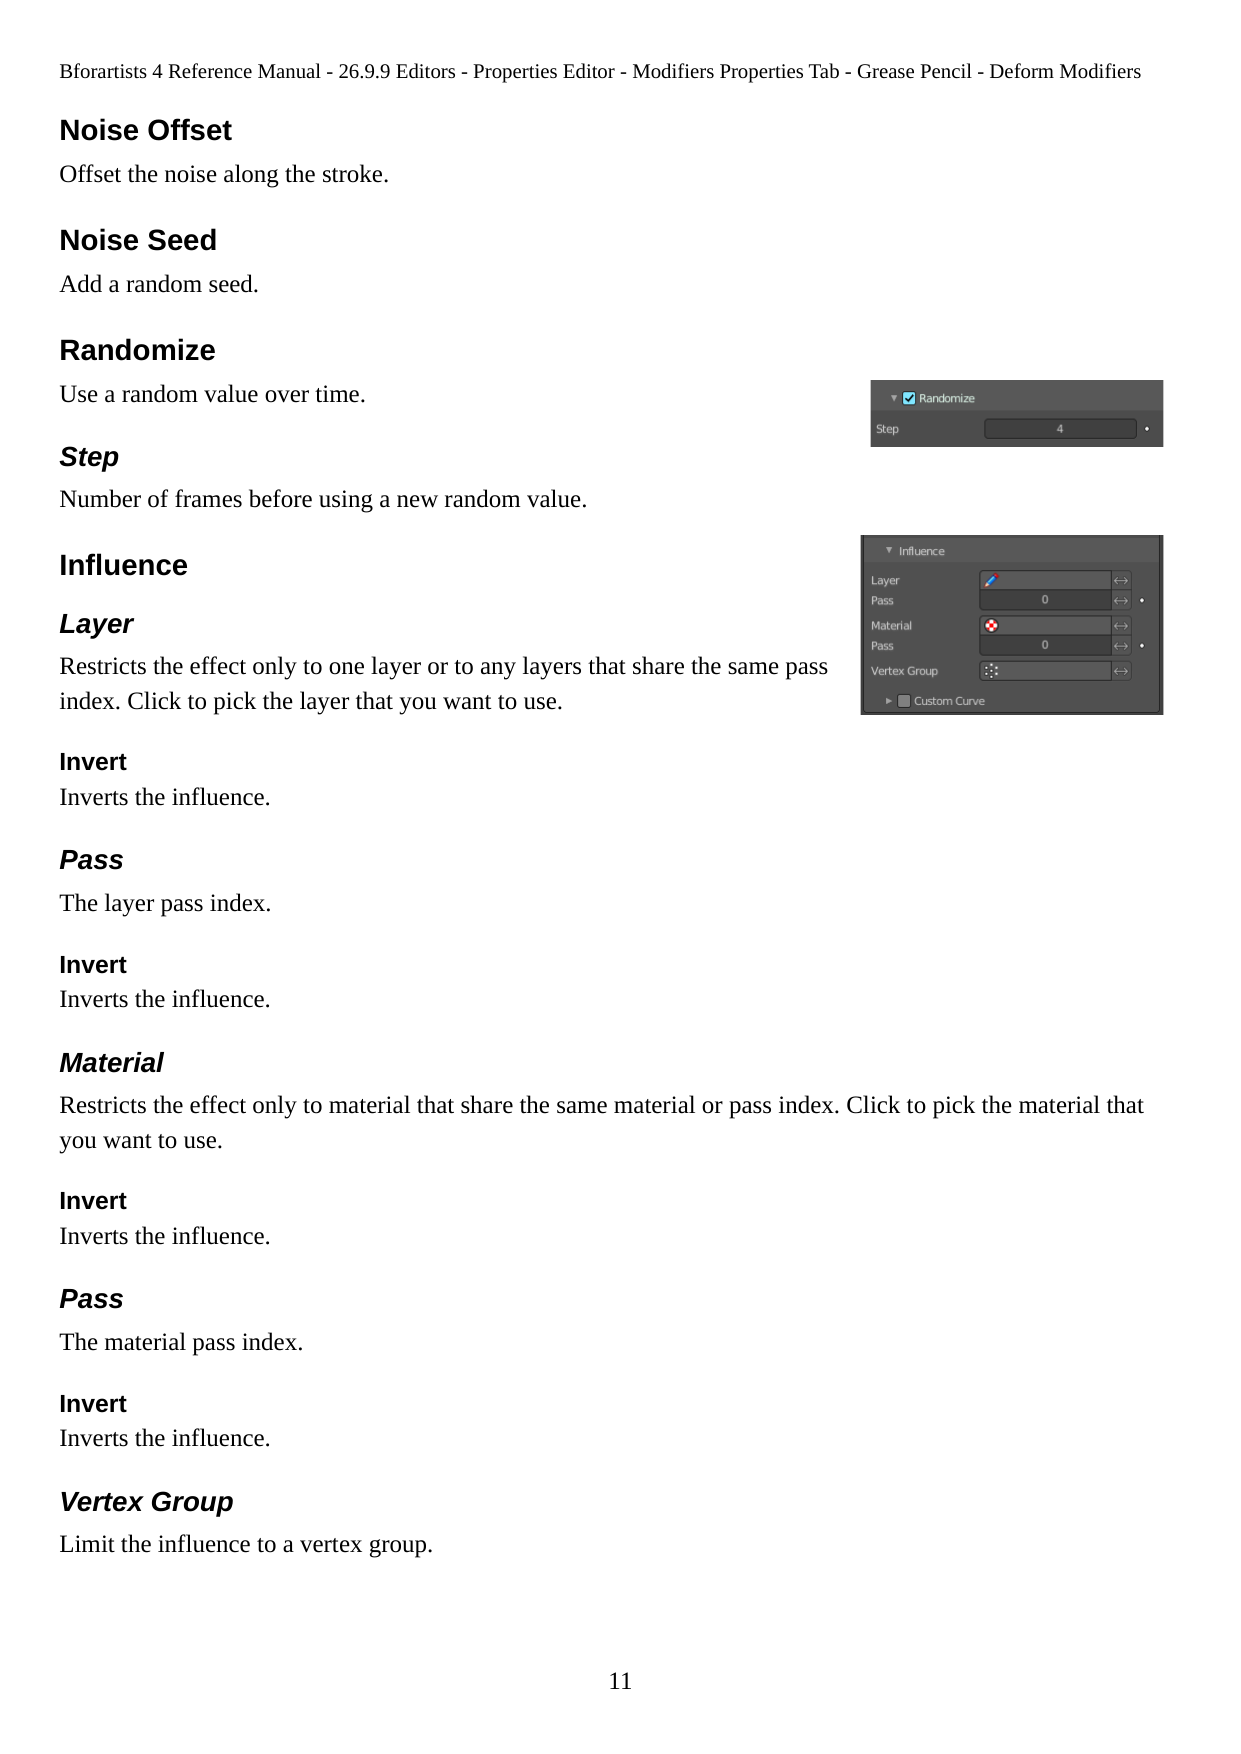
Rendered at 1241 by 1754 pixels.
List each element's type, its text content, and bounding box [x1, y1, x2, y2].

subtitle Vertex Group [59, 1485, 1181, 1517]
text Use a random value over time. [59, 379, 1181, 407]
subtitle [1164, 607, 1181, 639]
text Inverts the influence. [59, 1221, 1181, 1250]
text Restricts the effect only to one layer or to any layers that share the same pass index. Click to pick the layer that you want to use. [59, 651, 860, 714]
subtitle Material [59, 1046, 1181, 1078]
subtitle Layer [59, 607, 860, 639]
subtitle Invert [59, 747, 1181, 776]
subtitle Randomize [59, 332, 1181, 366]
text Inverts the influence. [59, 1423, 1181, 1452]
text Inverts the influence. [59, 782, 1181, 811]
subtitle Noise Seed [59, 222, 1181, 256]
picture [860, 535, 1164, 715]
subtitle Pass [59, 1283, 1181, 1315]
text Limit the influence to a vertex group. [59, 1529, 1181, 1558]
picture [870, 380, 1164, 447]
text Number of frames before using a new random value. [59, 484, 1181, 513]
subtitle Invert [59, 950, 1181, 978]
text The material pass index. [59, 1327, 1181, 1356]
subtitle Noise Offset [59, 113, 1181, 146]
text Restricts the effect only to material that share the same material or pass index. Click to pick the material that you want to use. [59, 1090, 1181, 1154]
subtitle Influence [59, 548, 860, 582]
text Offset the noise along the stroke. [59, 159, 1181, 188]
text The layer pass index. [59, 888, 1181, 917]
subtitle [1164, 548, 1181, 582]
subtitle Invert [59, 1389, 1181, 1417]
subtitle Invert [59, 1186, 1181, 1215]
text Inverts the influence. [59, 984, 1181, 1013]
subtitle Pass [59, 844, 1181, 876]
text Add a random seed. [59, 269, 1181, 297]
subtitle Step [59, 440, 1181, 472]
